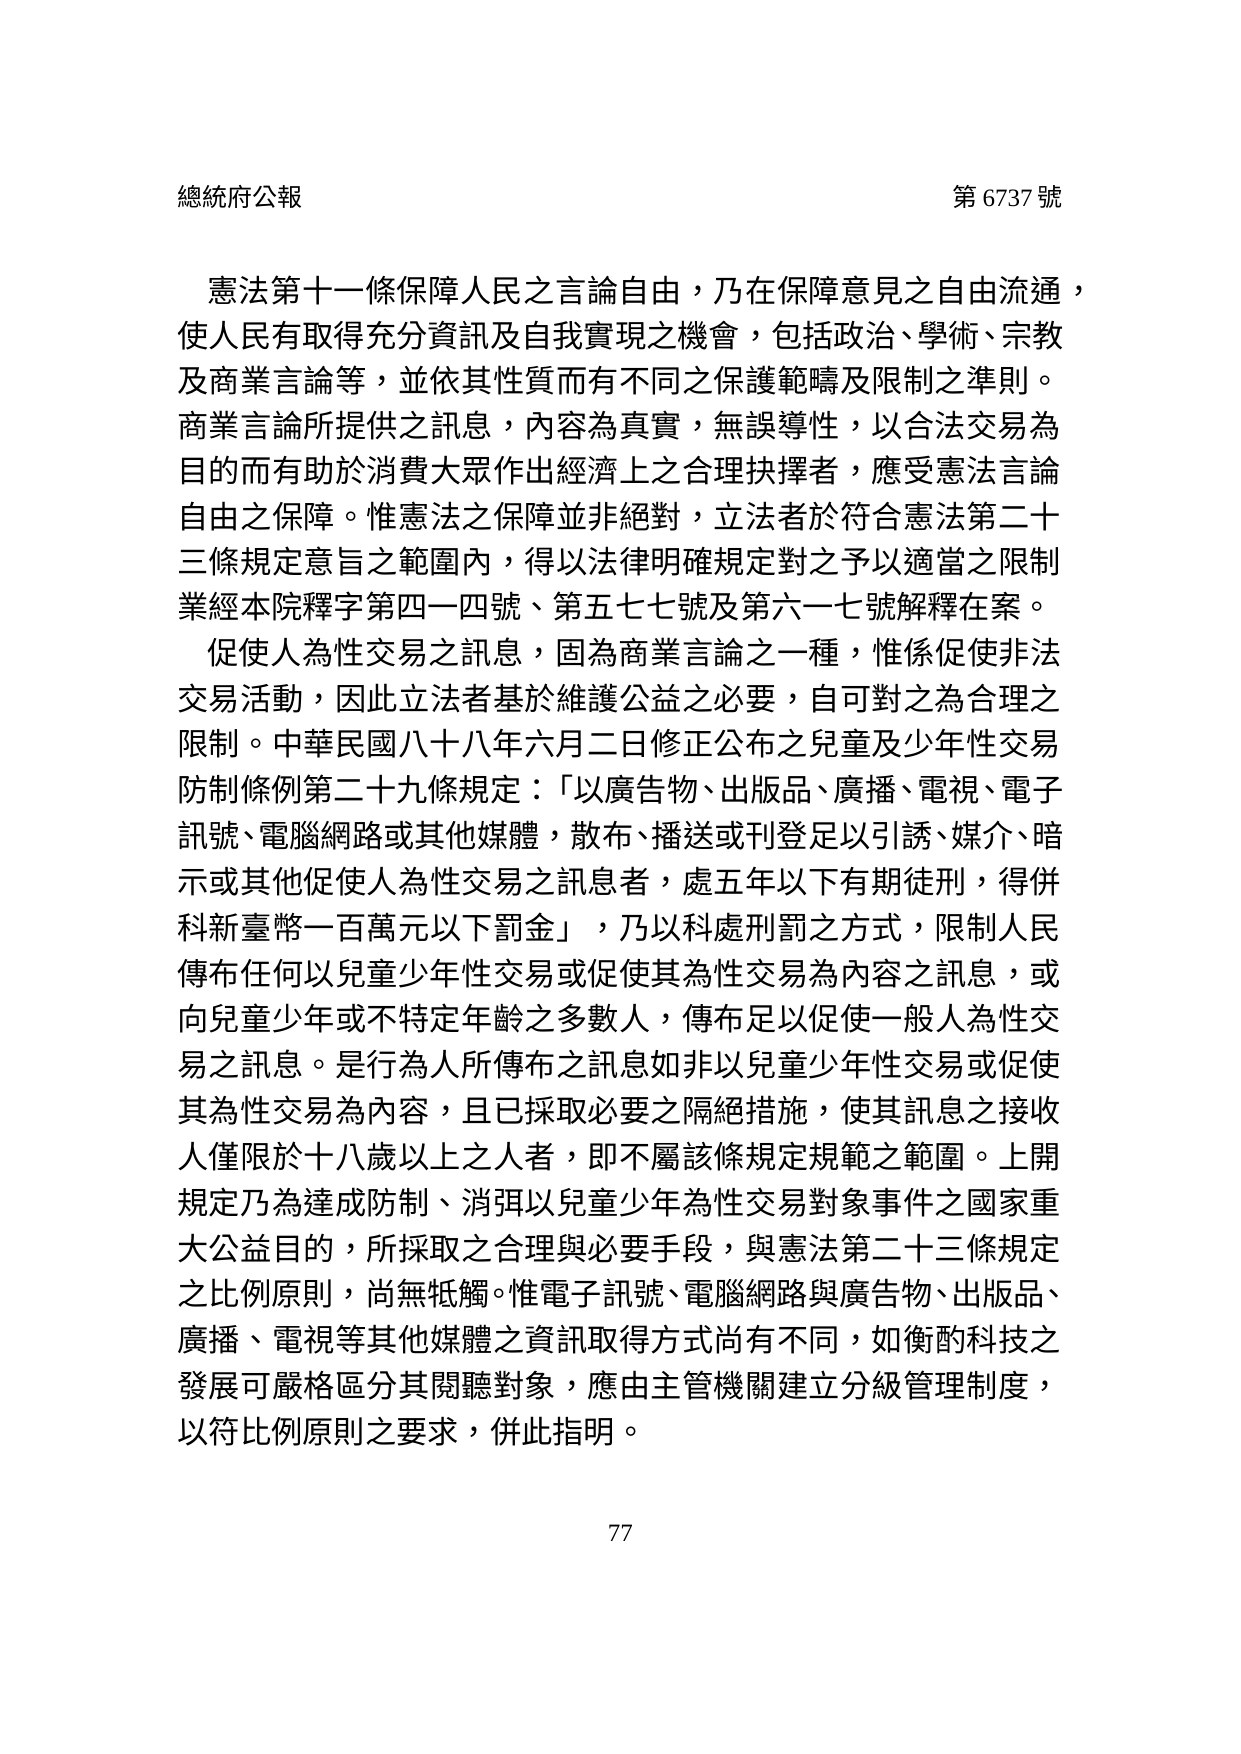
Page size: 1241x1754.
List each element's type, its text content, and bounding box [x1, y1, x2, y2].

text 促使人為性交易之訊息，固為商業言論之一種，惟係促使非法交易活動，因此立法者基於維護公益之必要，自可對之為合理之限制。中華民國八十八年六月二日修正公布之兒童及少年性交易防制條例第二十九條規定：「以廣告物、出版品、廣播、電視、電子訊號、電腦網路或其他媒體，散布、播送或刊登足以引誘、媒介、暗示或其他促使人為性交易之訊息者，處五年以下有期徒刑，得併科新臺幣一百萬元以下罰金」，乃以科處刑罰之方式，限制人民傳布任何以兒童少年性交易或促使其為性交易為內容之訊息，或向兒童少年或不特定年齡之多數人，傳布足以促使一般人為性交易之訊息。是行為人所傳布之訊息如非以兒童少年性交易或促使其為性交易為內容，且已採取必要之隔絕措施，使其訊息之接收人僅限於十八歲以上之人者，即不屬該條規定規範之範圍。上開規定乃為達成防制、消弭以兒童少年為性交易對象事件之國家重大公益目的，所採取之合理與必要手段，與憲法第二十三條規定之比例原則，尚無牴觸。惟電子訊號、電腦網路與廣告物、出版品、廣播、電視等其他媒體之資訊取得方式尚有不同，如衡酌科技之發展可嚴格區分其閱聽對象，應由主管機關建立分級管理制度，以符比例原則之要求，併此指明。 [177, 627, 1063, 1452]
text 憲法第十一條保障人民之言論自由，乃在保障意見之自由流通，使人民有取得充分資訊及自我實現之機會，包括政治、學術、宗教及商業言論等，並依其性質而有不同之保護範疇及限制之準則。商業言論所提供之訊息，內容為真實，無誤導性，以合法交易為目的而有助於消費大眾作出經濟上之合理抉擇者，應受憲法言論自由之保障。惟憲法之保障並非絕對，立法者於符合憲法第二十三條規定意旨之範圍內，得以法律明確規定對之予以適當之限制，業經本院釋字第四一四號、第五七七號及第六一七號解釋在案。 [177, 266, 1063, 627]
